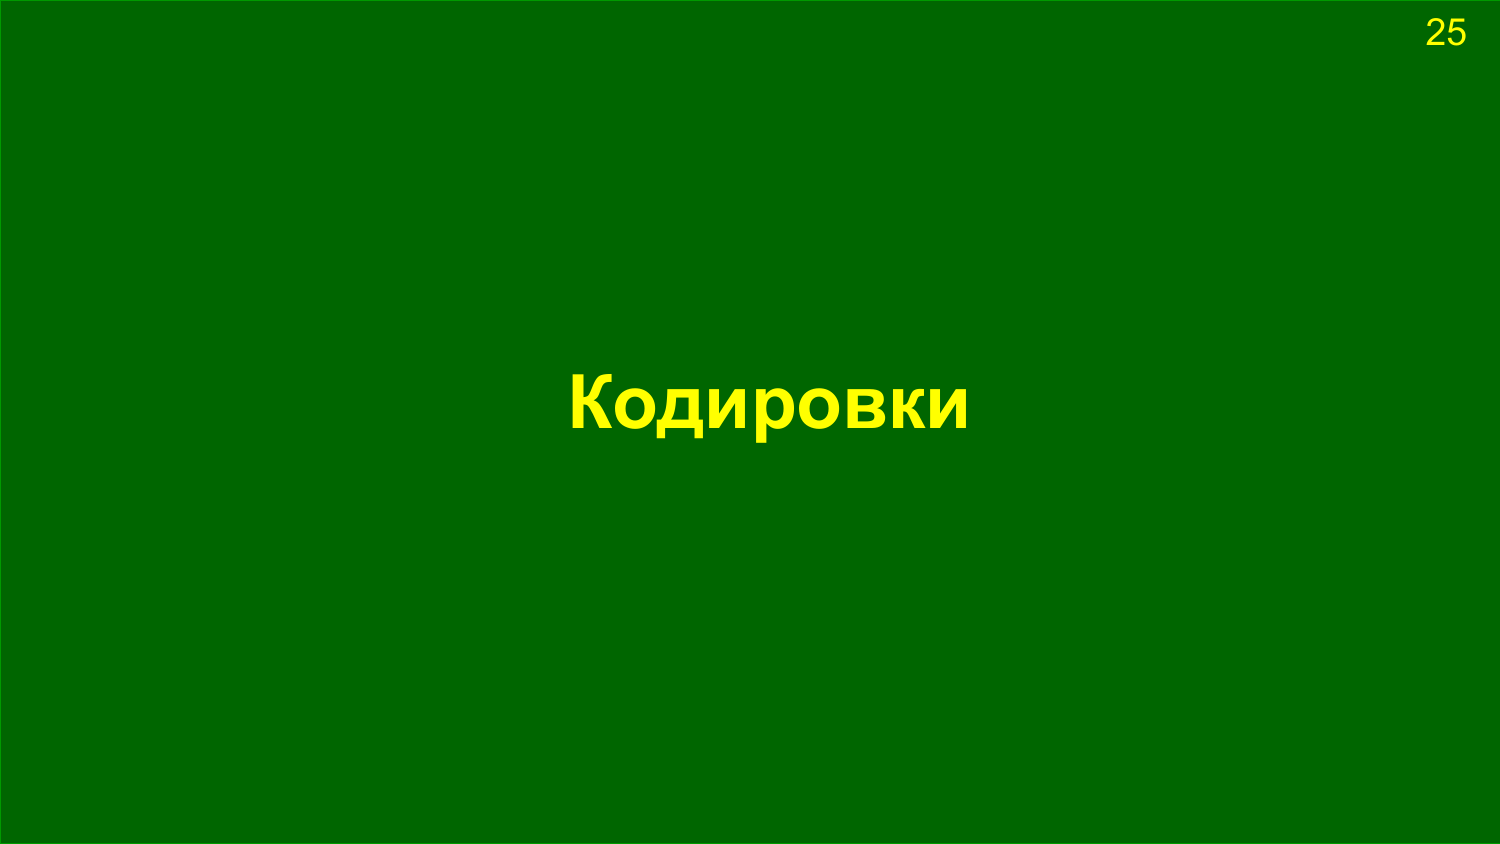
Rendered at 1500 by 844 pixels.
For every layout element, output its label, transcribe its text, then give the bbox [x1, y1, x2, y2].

title Кодировки [94, 308, 1445, 497]
